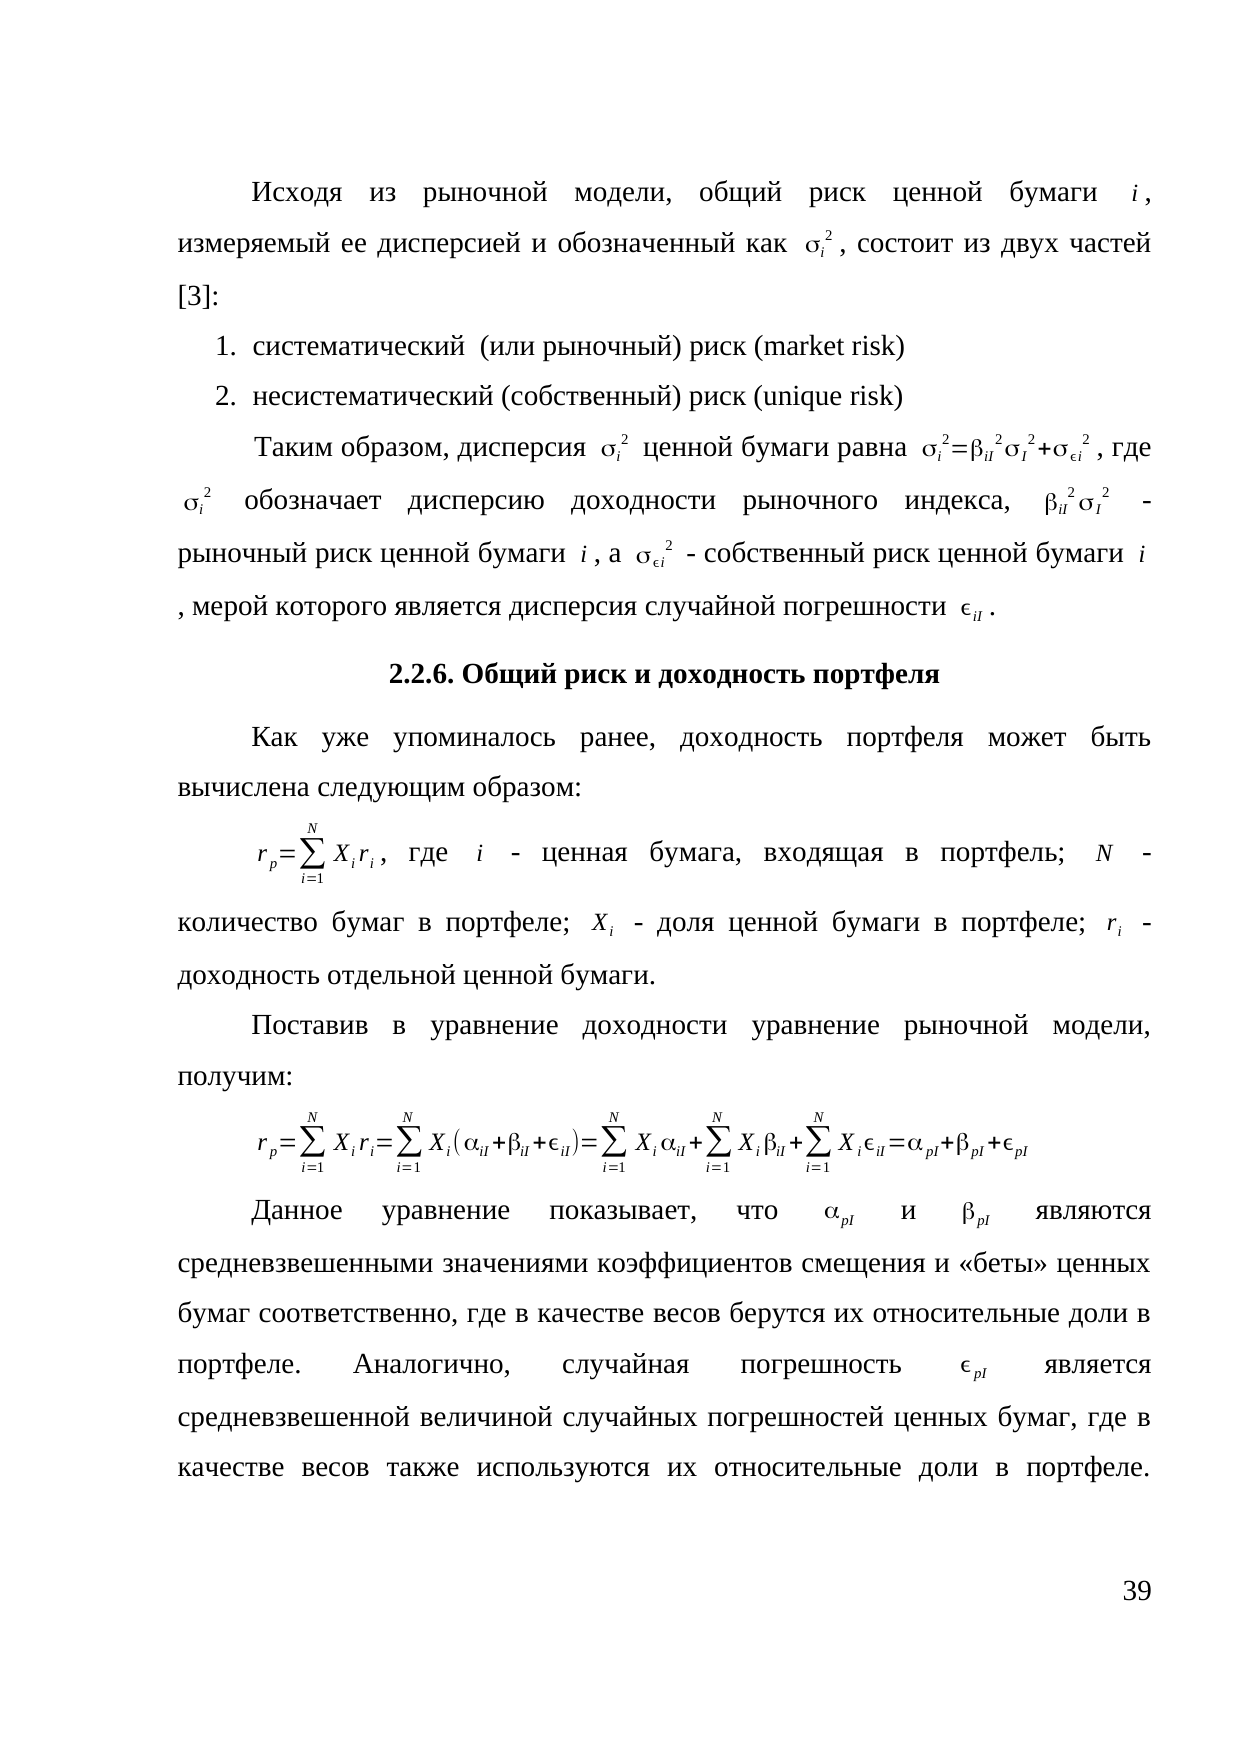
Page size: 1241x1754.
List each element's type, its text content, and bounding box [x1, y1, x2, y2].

text , где - ценная бумага, входящая в портфель; - количество бумаг в портфеле; - доля ценной бумаги в портфеле; - доходность отдельной ценной бумаги. [177, 820, 1152, 991]
subtitle 2.2.6. Общий риск и доходность портфеля [177, 656, 1152, 690]
list несистематический (собственный) риск (unique risk) [215, 378, 1152, 412]
text Поставив в уравнение доходности уравнение рыночной модели, получим: [177, 1007, 1152, 1091]
text Как уже упоминалось ранее, доходность портфеля может быть вычислена следующим образом: [177, 719, 1152, 803]
list систематический (или рыночный) риск (market risk) [215, 328, 1152, 362]
text Данное уравнение показывает, что и являются средневзвешенными значениями коэффициентов смещения и «беты» ценных бумаг соответственно, где в качестве весов берутся их относительные доли в портфеле. Аналогично, случайная погрешность является средневзвешенной величиной случайных погрешностей ценных бумаг, где в качестве весов также используются их относительные доли в портфеле. [177, 1192, 1152, 1483]
text Исходя из рыночной модели, общий риск ценной бумаги , измеряемый ее дисперсией и обозначенный как , состоит из двух частей [3]: [177, 174, 1152, 311]
text Таким образом, дисперсия ценной бумаги равна , где обозначает дисперсию доходности рыночного индекса, - рыночный риск ценной бумаги , а - собственный риск ценной бумаги , мерой которого является дисперсия случайной погрешности . [177, 429, 1152, 625]
